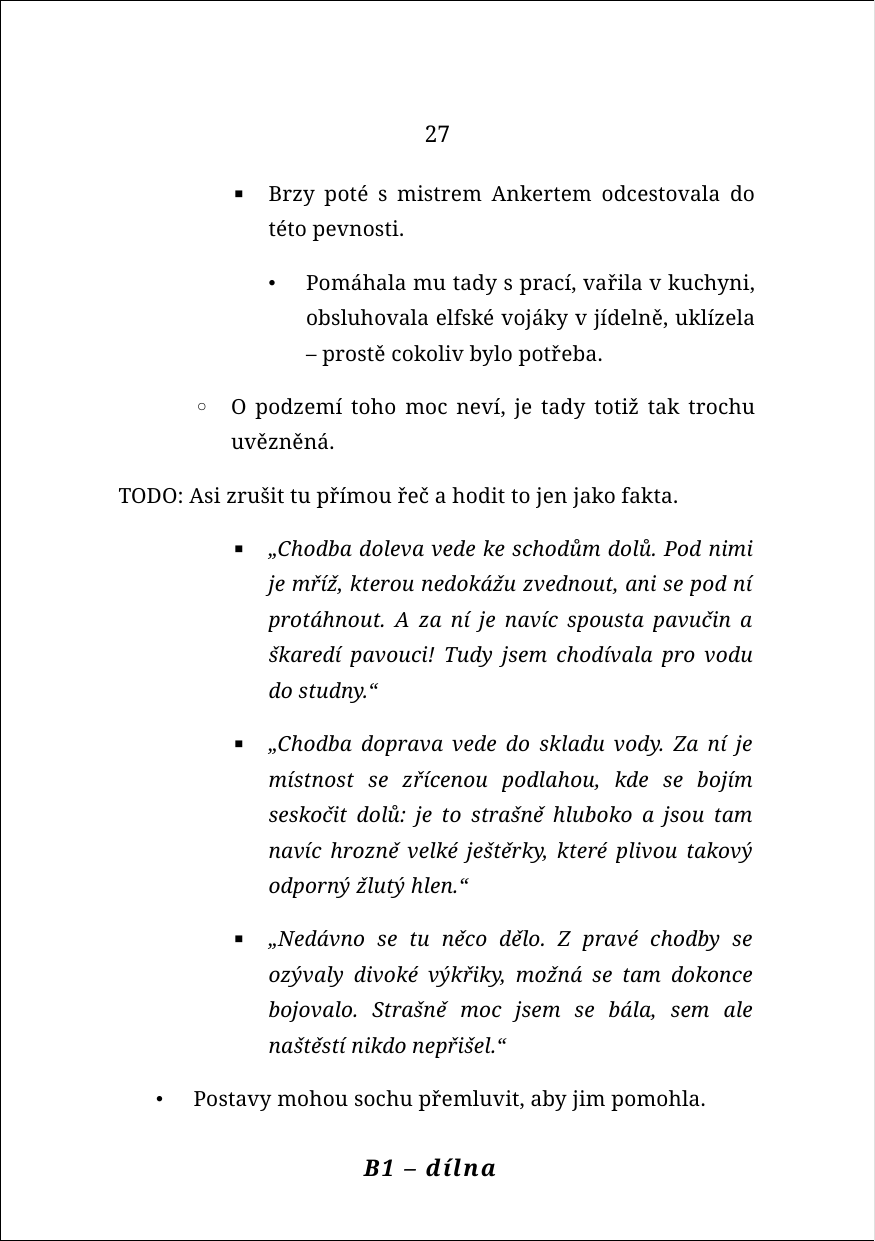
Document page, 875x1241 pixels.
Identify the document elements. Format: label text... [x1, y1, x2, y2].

list O podzemí toho moc neví, je tady totiž tak trochu uvězněná. [193, 392, 756, 456]
list Brzy poté s mistrem Ankertem odcestovala do této pevnosti. [231, 179, 756, 243]
list „Chodba doleva vede ke schodům dolů. Pod nimi je mříž, kterou nedokážu zvednout, ani se pod ní protáhnout. A za ní je navíc spousta pavučin a škaredí pavouci! Tudy jsem chodívala pro vodu do studny.“ [231, 534, 756, 704]
list Postavy mohou sochu přemluvit, aby jim pomohla. [156, 1084, 756, 1113]
text TODO: Asi zrušit tu přímou řeč a hodit to jen jako fakta. [118, 481, 756, 509]
list Pomáhala mu tady s prací, vařila v kuchyni, obsluhovala elfské vojáky v jídelně, uklízela – prostě cokoliv bylo potřeba. [268, 268, 756, 367]
list „Chodba doprava vede do skladu vody. Za ní je místnost se zřícenou podlahou, kde se bojím seskočit dolů: je to strašně hluboko a jsou tam navíc hrozně velké ještěrky, které plivou takový odporný žlutý hlen.“ [231, 729, 756, 900]
list „Nedávno se tu něco dělo. Z pravé chodby se ozývaly divoké výkřiky, možná se tam dokonce bojovalo. Strašně moc jsem se bála, sem ale naštěstí nikdo nepřišel.“ [231, 924, 756, 1059]
